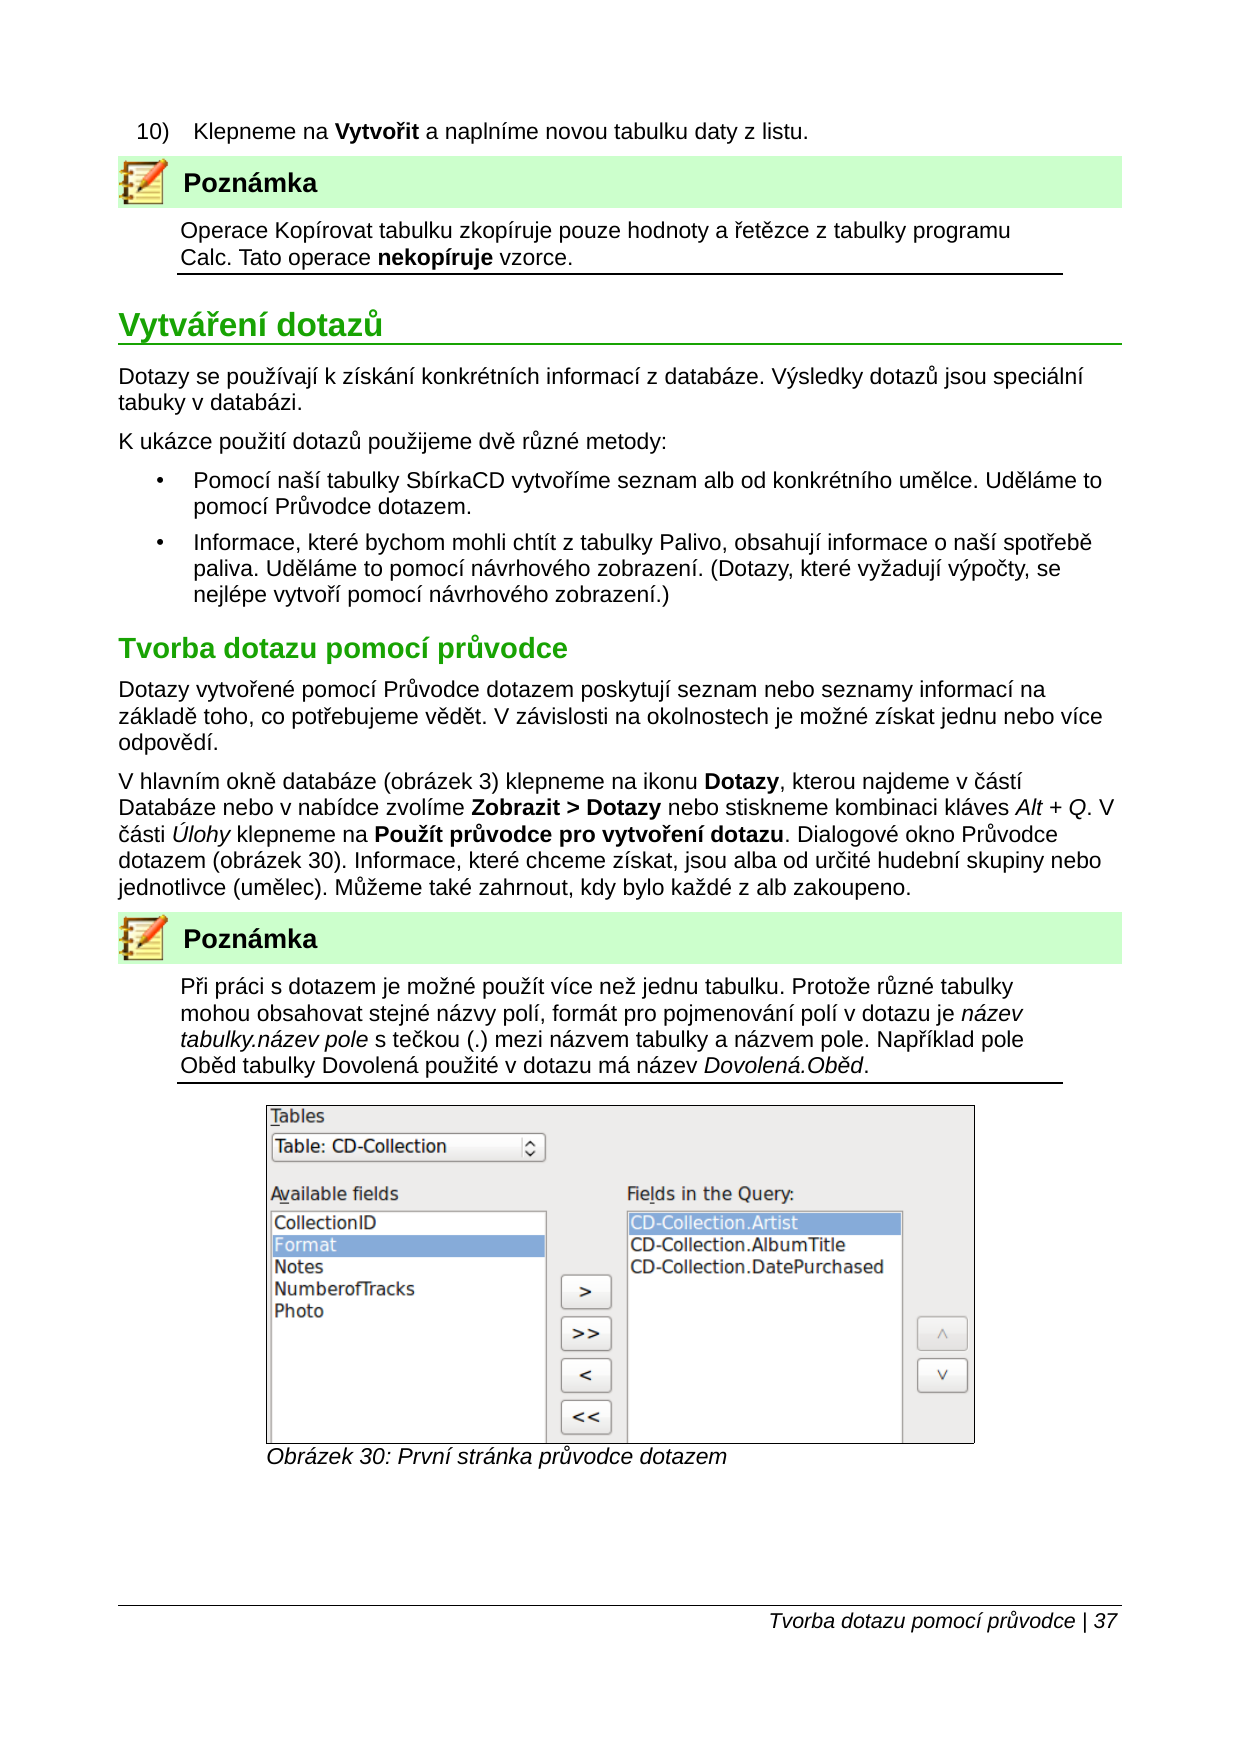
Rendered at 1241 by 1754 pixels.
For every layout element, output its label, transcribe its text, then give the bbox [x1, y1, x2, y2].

list Pomocí naší tabulky SbírkaCD vytvoříme seznam alb od konkrétního umělce. Uděláme to pomocí Průvodce dotazem. [156, 467, 1122, 519]
list Klepneme na Vytvořit a naplníme novou tabulku daty z listu. [169, 118, 1122, 144]
text Dotazy se používají k získání konkrétních informací z databáze. Výsledky dotazů jsou speciální tabuky v databázi. [118, 363, 1122, 416]
subtitle Poznámka [118, 912, 1122, 964]
picture [119, 157, 170, 208]
text Při práci s dotazem je možné použít více než jednu tabulku. Protože různé tabulky mohou obsahovat stejné názvy polí, formát pro pojmenování polí v dotazu je název tabulky.název pole s tečkou (.) mezi názvem tabulky a názvem pole. Například pole Oběd tabulky Dovolená použité v dotazu má název Dovolená.Oběd. [177, 970, 1063, 1082]
subtitle Vytváření dotazů [118, 304, 1122, 343]
subtitle Tvorba dotazu pomocí průvodce [118, 631, 1122, 665]
text Dotazy vytvořené pomocí Průvodce dotazem poskytují seznam nebo seznamy informací na základě toho, co potřebujeme vědět. V závislosti na okolnostech je možné získat jednu nebo více odpovědí. [118, 676, 1122, 756]
text V hlavním okně databáze (obrázek 3) klepneme na ikonu Dotazy, kterou najdeme v částí Databáze nebo v nabídce zvolíme Zobrazit > Dotazy nebo stiskneme kombinaci kláves Alt + Q. V části Úlohy klepneme na Použít průvodce pro vytvoření dotazu. Dialogové okno Průvodce dotazem (obrázek 30). Informace, které chceme získat, jsou alba od určité hudební skupiny nebo jednotlivce (umělec). Můžeme také zahrnout, kdy bylo každé z alb zakoupeno. [118, 768, 1122, 900]
picture [119, 913, 170, 964]
text K ukázce použití dotazů použijeme dvě různé metody: [118, 428, 1122, 454]
list Informace, které bychom mohli chtít z tabulky Palivo, obsahují informace o naší spotřebě paliva. Uděláme to pomocí návrhového zobrazení. (Dotazy, které vyžadují výpočty, se nejlépe vytvoří pomocí návrhového zobrazení.) [156, 528, 1122, 607]
subtitle Poznámka [118, 156, 1122, 208]
text Obrázek 30: První stránka průvodce dotazem [266, 1444, 974, 1470]
text Operace Kopírovat tabulku zkopíruje pouze hodnoty a řetězce z tabulky programu Calc. Tato operace nekopíruje vzorce. [177, 214, 1063, 273]
picture [267, 1106, 974, 1443]
